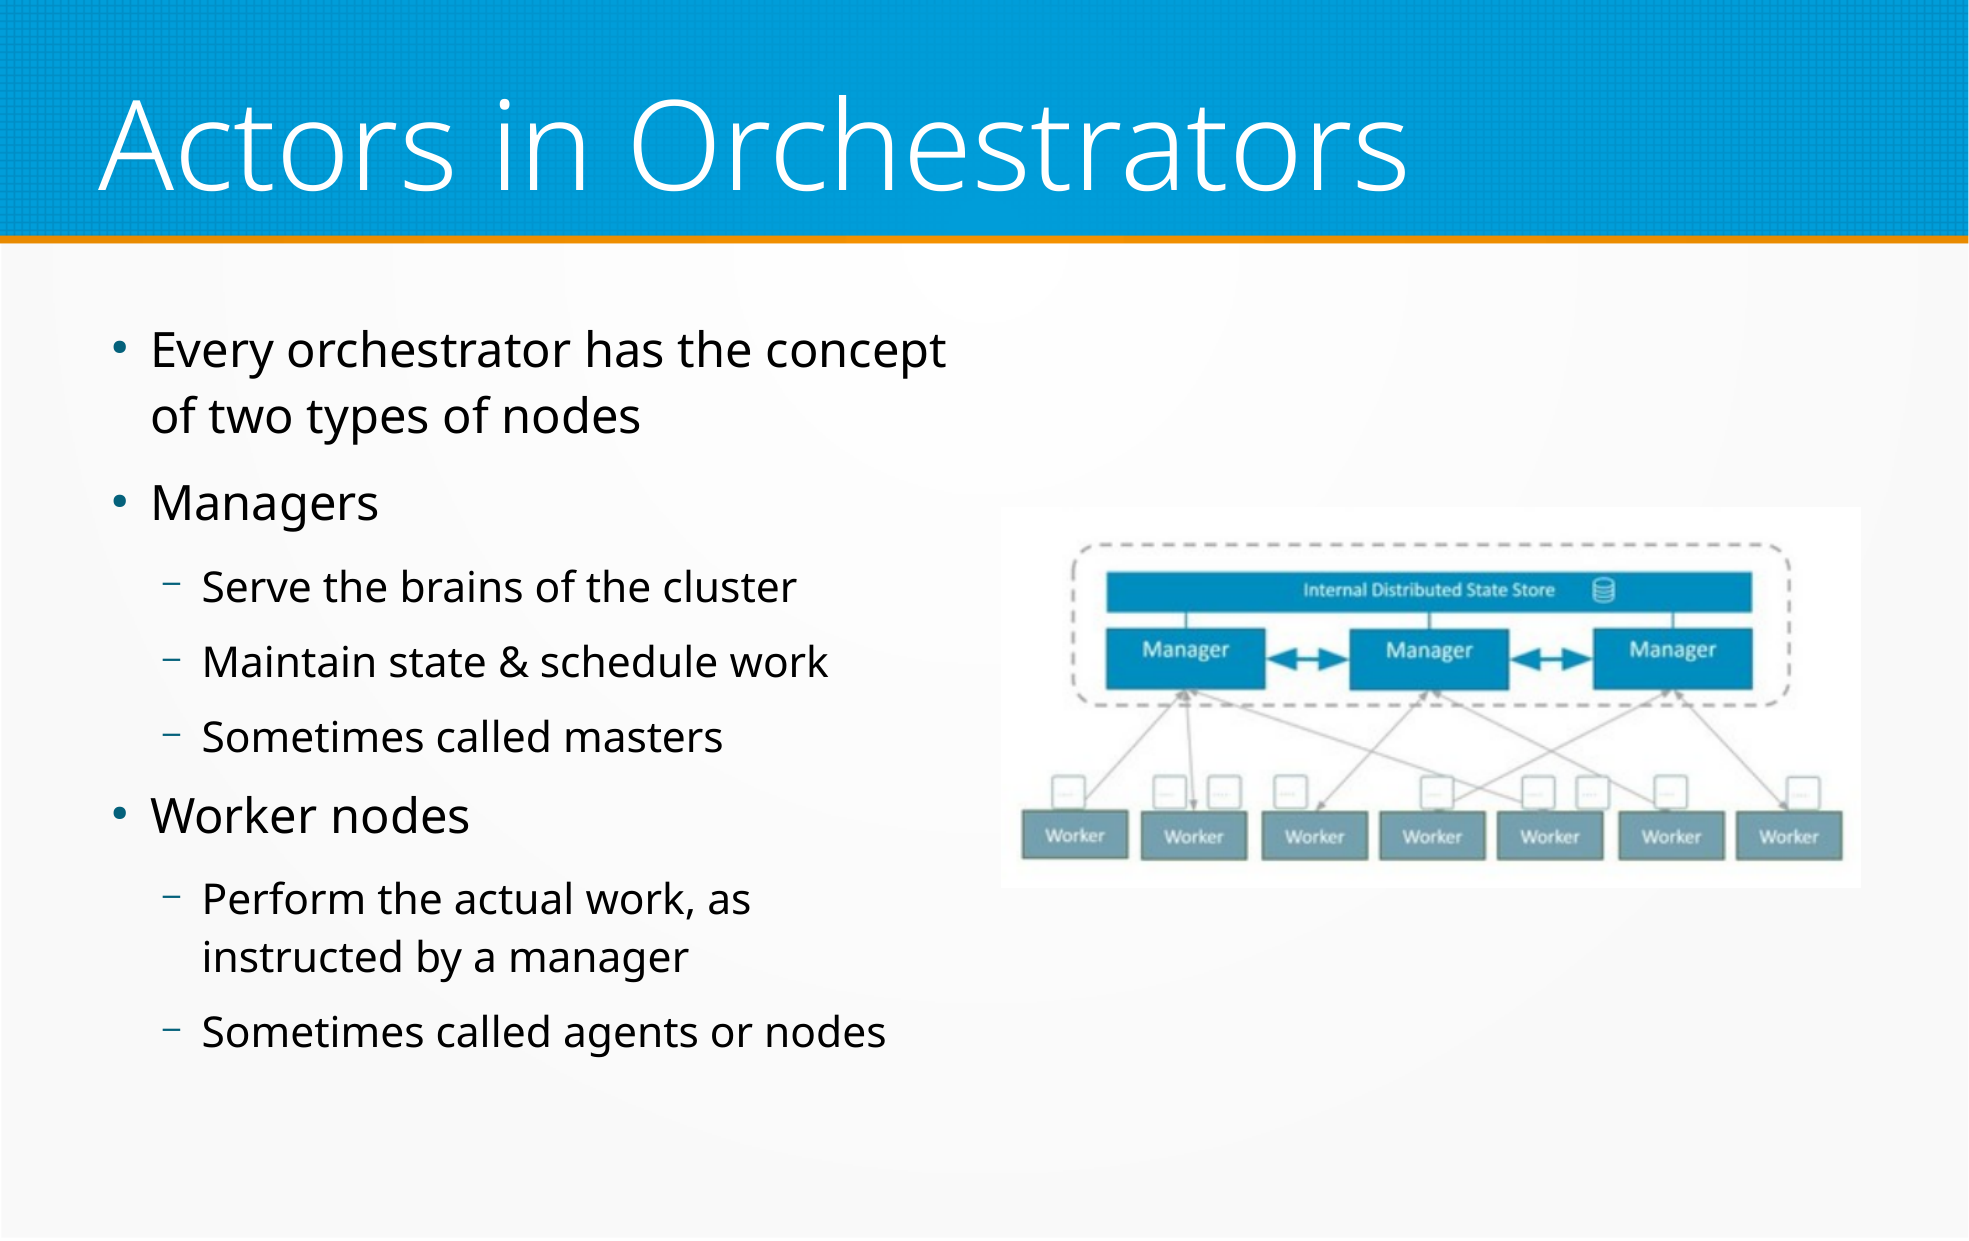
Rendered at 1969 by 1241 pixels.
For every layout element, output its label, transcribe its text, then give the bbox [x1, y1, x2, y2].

list Every orchestrator has the concept of two types of nodes Managers Serve the brains of the cluster Maintain state & schedule work Sometimes called masters Worker nodes Perform the actual work, as instructed by a manager Sometimes called agents or nodes [98, 315, 958, 1081]
picture [0, 236, 1969, 1241]
title Actors in Orchestrators [98, 19, 1870, 227]
